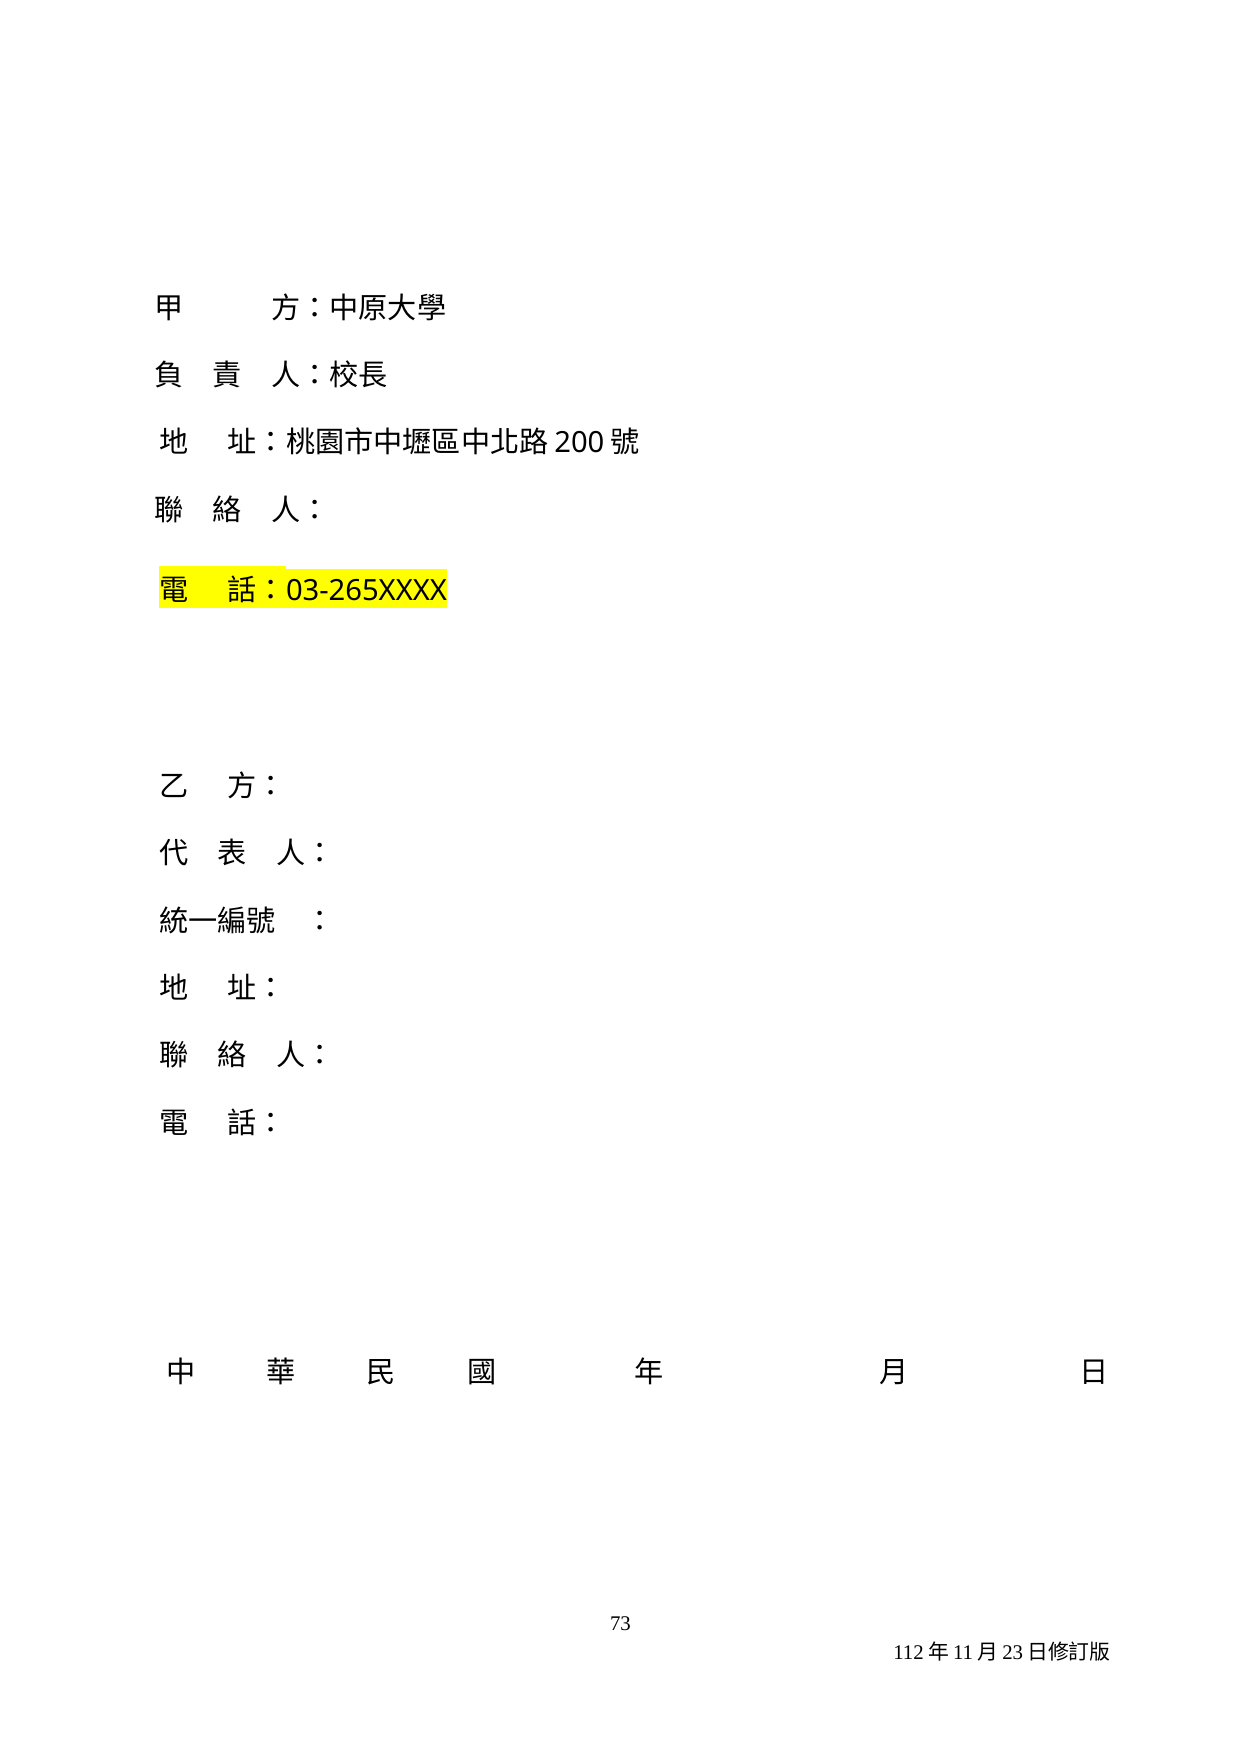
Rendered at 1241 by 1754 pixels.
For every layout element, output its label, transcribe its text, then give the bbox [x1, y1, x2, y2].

text 負 責 人：校長 [154, 352, 1110, 394]
text 代 表 人： [130, 830, 1110, 872]
text 地 址：桃園市中壢區中北路200號 [130, 419, 1110, 461]
text 電 話：03-265XXXX [130, 566, 1110, 608]
text 統一編號 ： [130, 897, 1110, 940]
text 地 址： [130, 965, 1110, 1007]
text 電 話： [130, 1099, 1110, 1142]
text 中 華 民 國 年 月 日 [166, 1348, 1110, 1390]
text 乙 方： [130, 763, 1110, 805]
text 聯 絡 人： [154, 486, 1110, 528]
text 甲 方：中原大學 [154, 284, 1110, 327]
text 聯 絡 人： [130, 1032, 1110, 1074]
